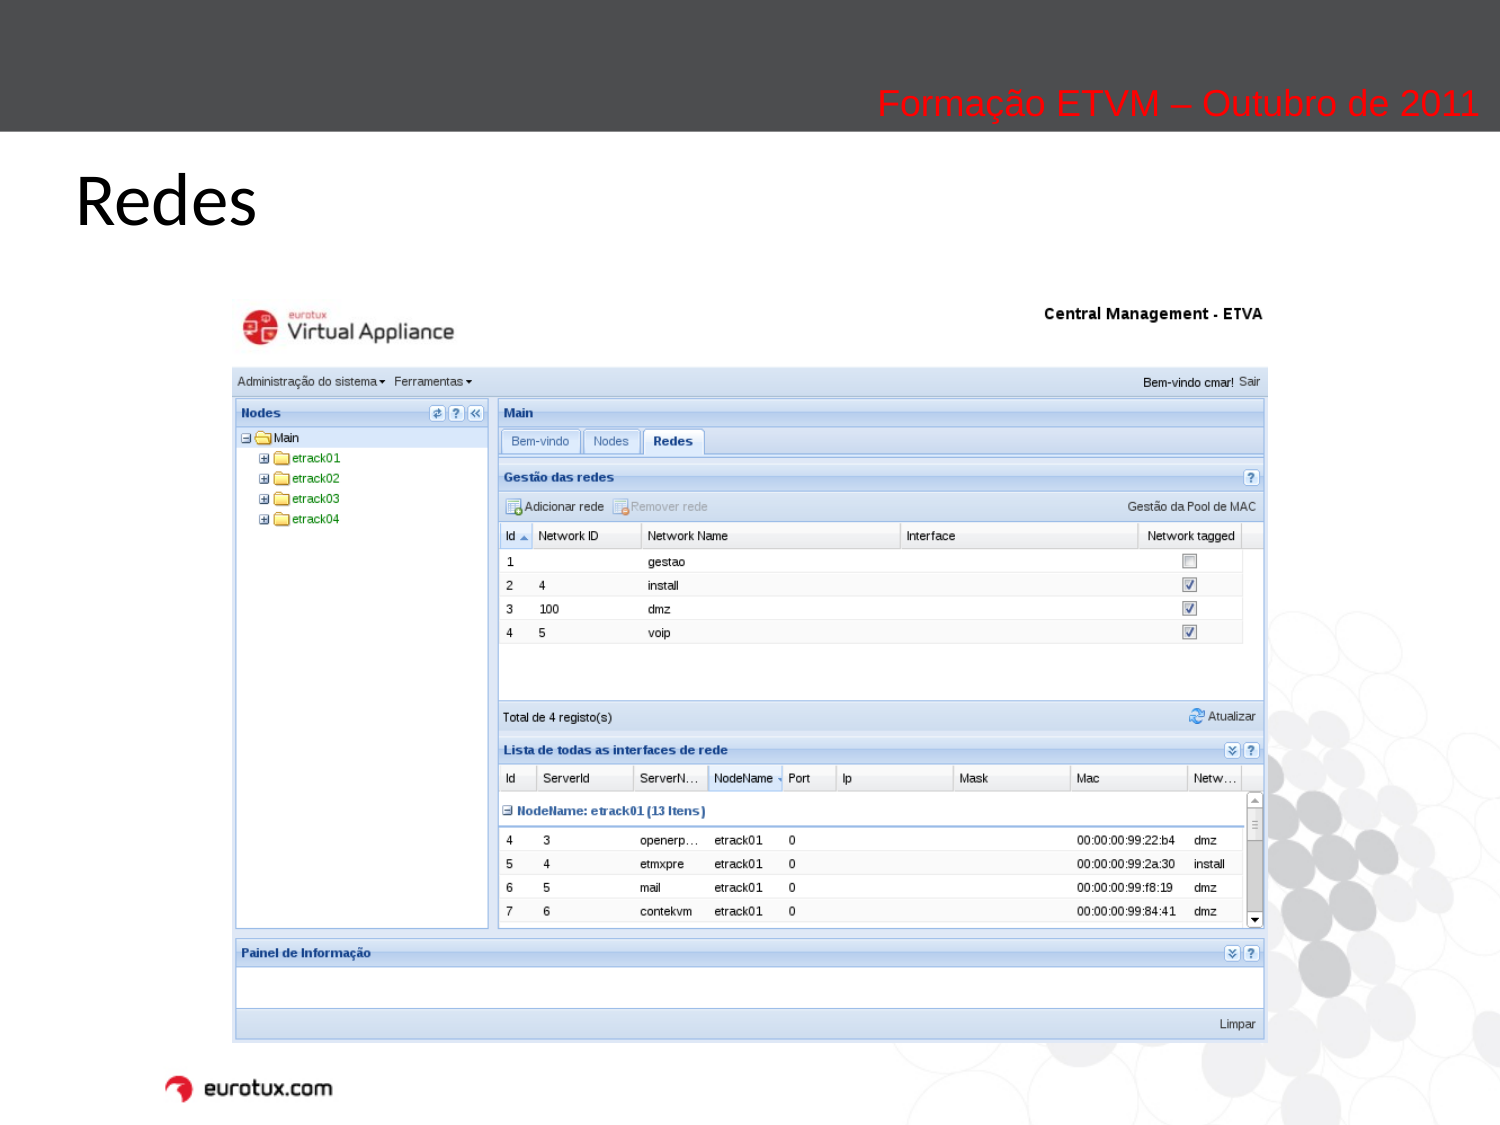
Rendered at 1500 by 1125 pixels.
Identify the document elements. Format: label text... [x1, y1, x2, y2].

title Redes [75, 112, 1425, 301]
picture [0, 0, 1500, 1125]
